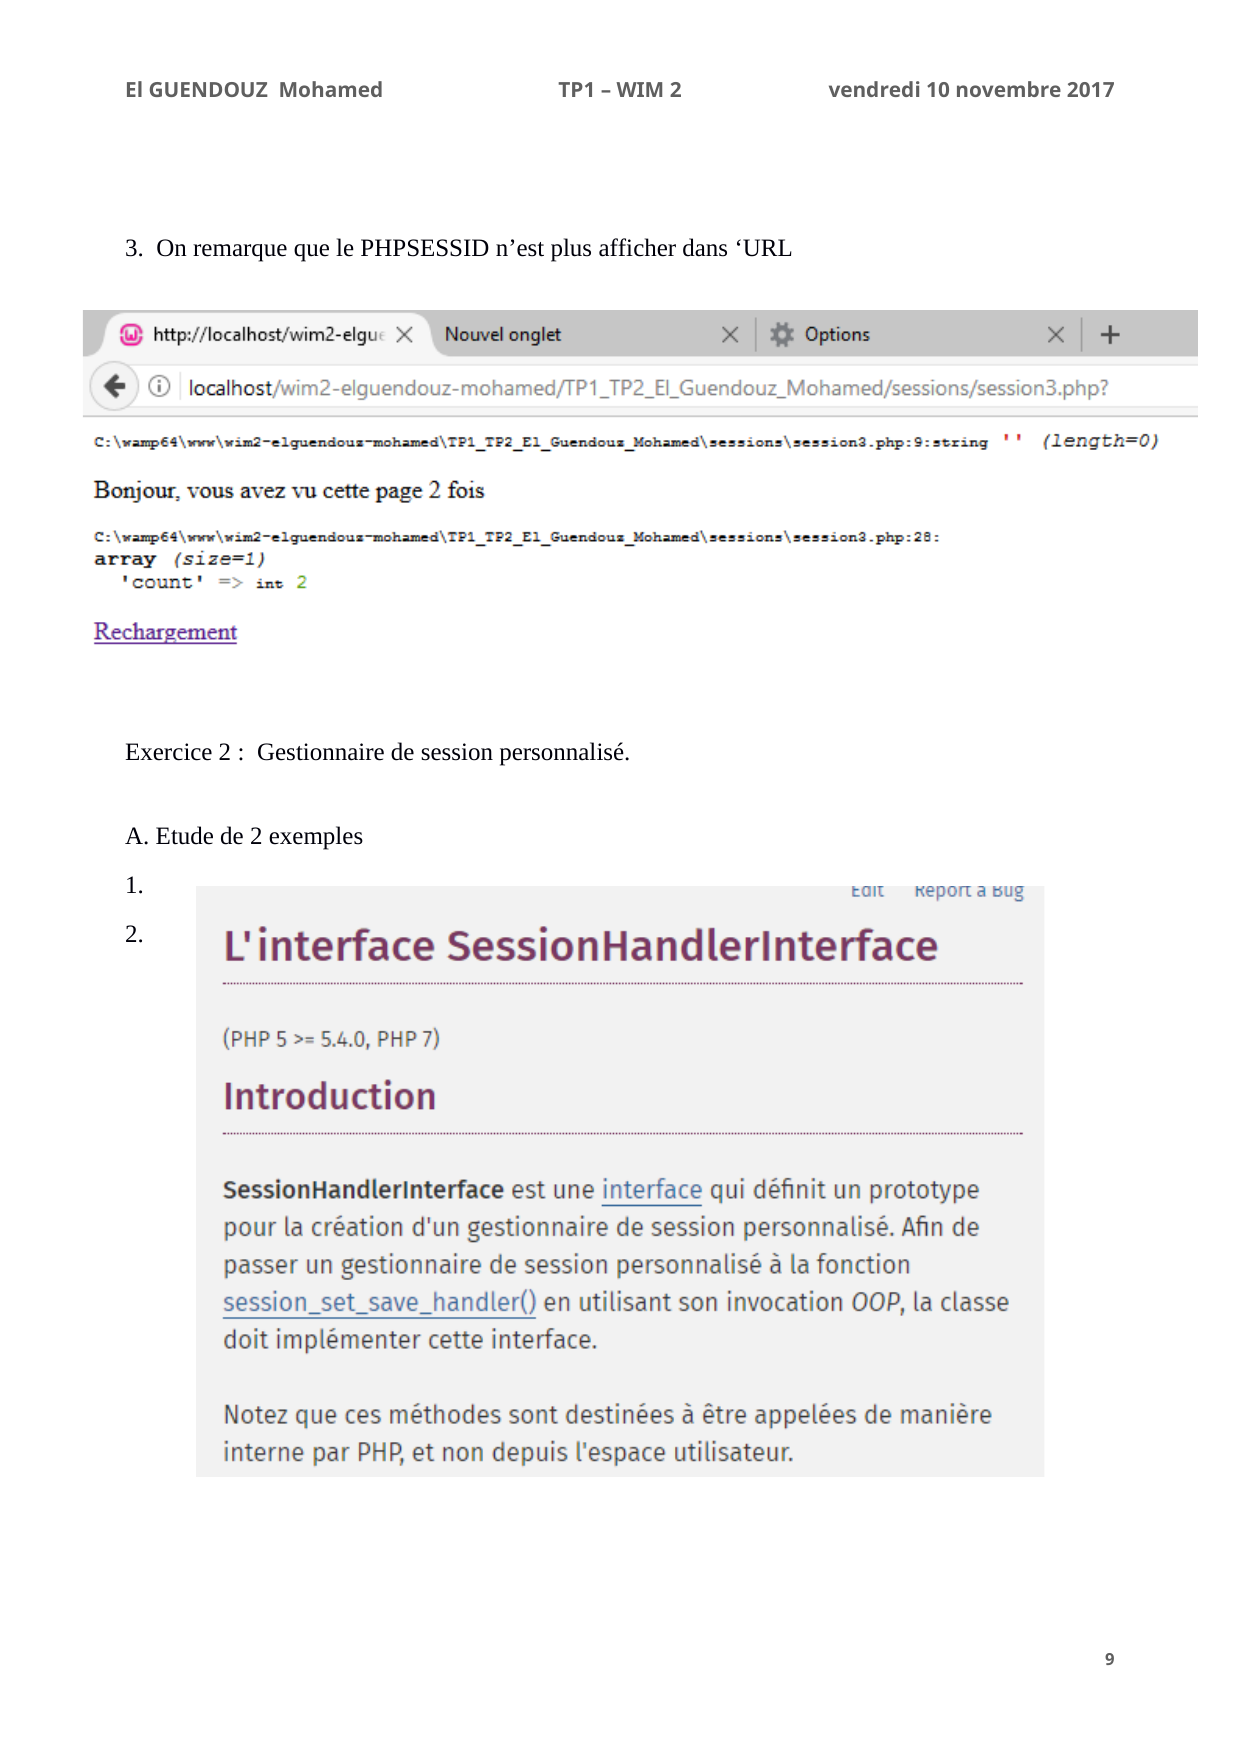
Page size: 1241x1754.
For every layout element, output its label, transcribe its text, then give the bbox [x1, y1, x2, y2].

text 3. On remarque que le PHPSESSID n’est plus afficher dans ‘URL [125, 233, 1115, 262]
text [1045, 919, 1115, 948]
text 2. [125, 919, 196, 948]
picture [196, 886, 1045, 1477]
text A. Etude de 2 exemples [125, 821, 1115, 850]
picture [82, 310, 1198, 663]
text 1. [125, 870, 1115, 899]
text Exercice 2 : Gestionnaire de session personnalisé. [125, 737, 1115, 801]
